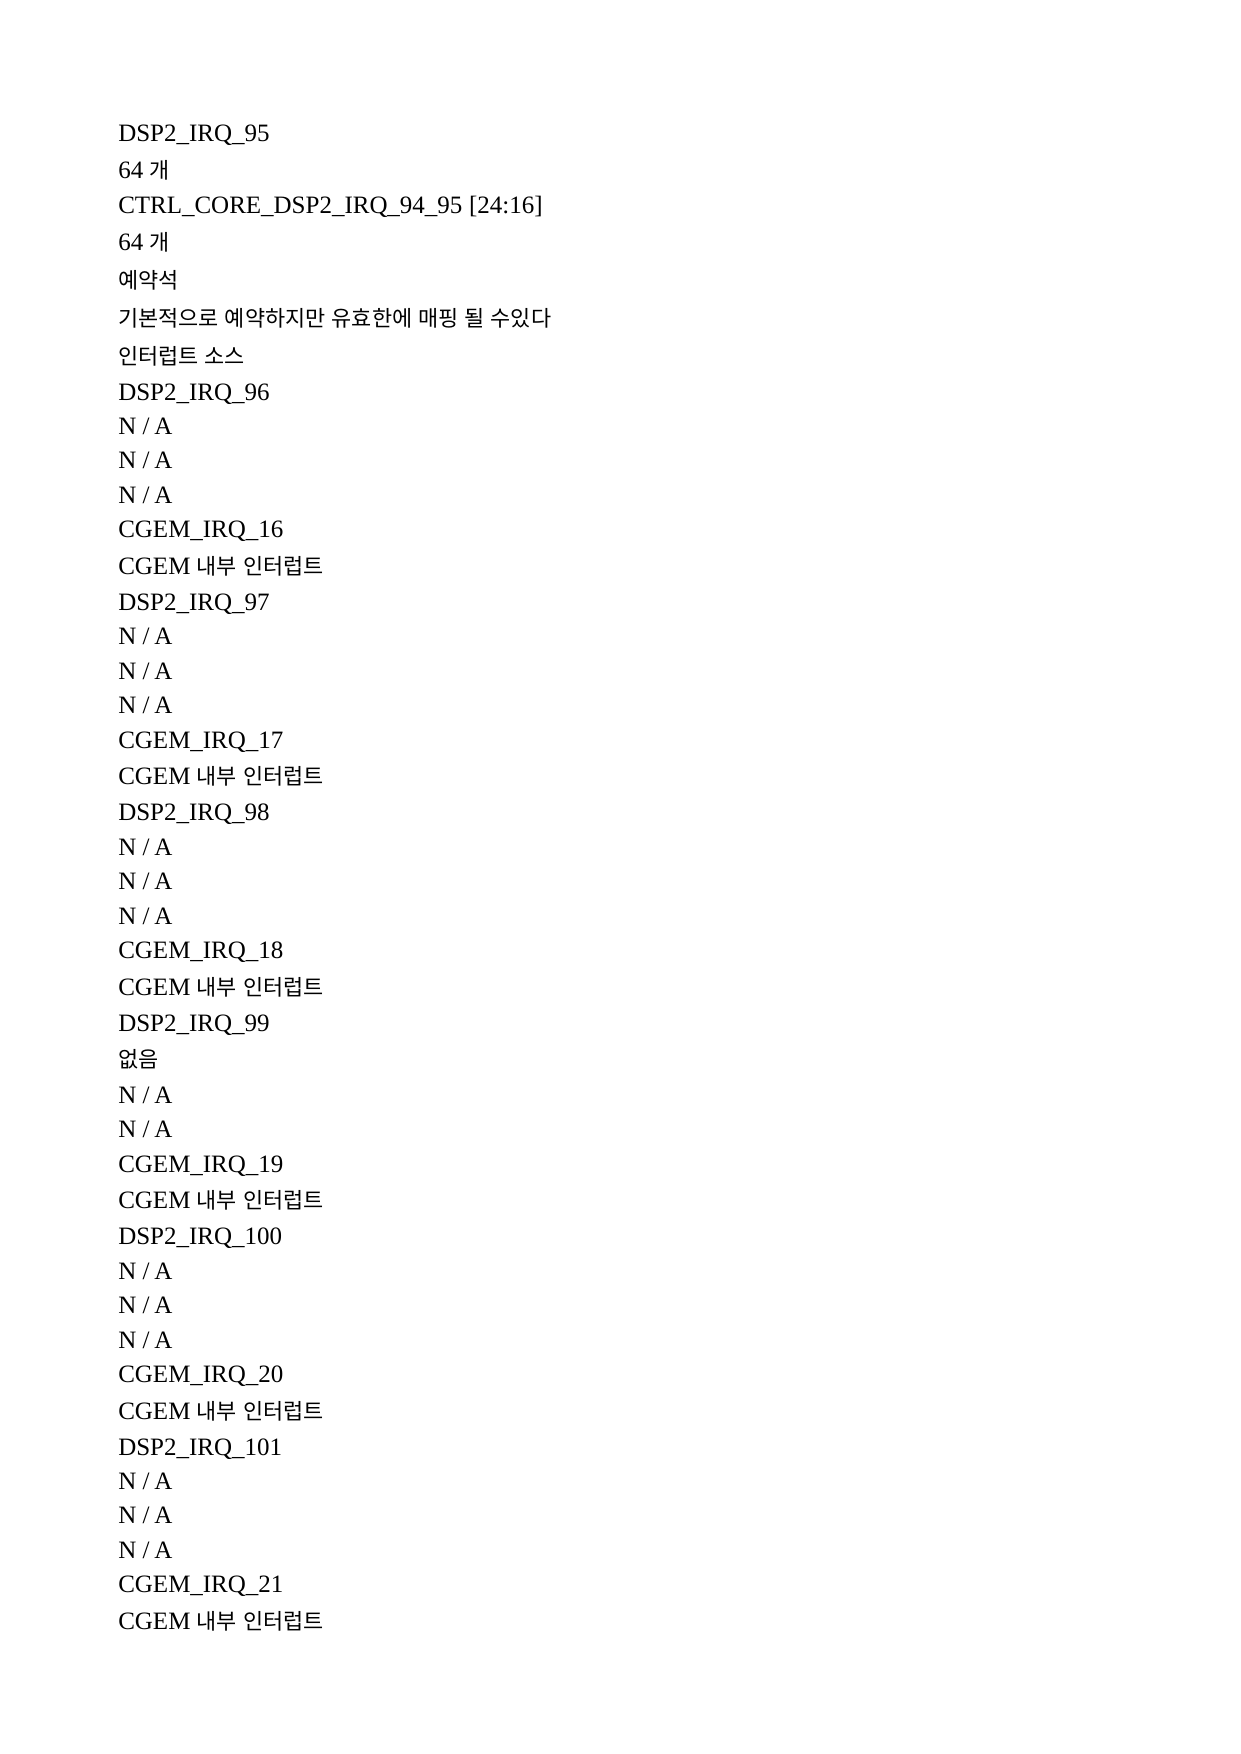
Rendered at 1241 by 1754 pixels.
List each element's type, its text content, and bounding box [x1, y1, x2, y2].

text DSP2_IRQ_96 [118, 377, 1122, 405]
text DSP2_IRQ_101 [118, 1432, 1122, 1460]
text N / A [118, 832, 1122, 861]
text CGEM 내부 인터럽트 [118, 1183, 1122, 1215]
text N / A [118, 1080, 1122, 1109]
text CGEM 내부 인터럽트 [118, 1394, 1122, 1425]
text N / A [118, 1114, 1122, 1143]
text 인터럽트 소스 [118, 339, 1122, 370]
text 없음 [118, 1042, 1122, 1074]
text CGEM_IRQ_16 [118, 514, 1122, 543]
text CGEM_IRQ_17 [118, 725, 1122, 754]
text N / A [118, 690, 1122, 719]
text N / A [118, 621, 1122, 650]
text CGEM 내부 인터럽트 [118, 970, 1122, 1001]
text DSP2_IRQ_99 [118, 1008, 1122, 1036]
text DSP2_IRQ_97 [118, 587, 1122, 616]
text 예약석 [118, 263, 1122, 294]
text CGEM_IRQ_19 [118, 1149, 1122, 1178]
text N / A [118, 656, 1122, 685]
text N / A [118, 901, 1122, 929]
text DSP2_IRQ_100 [118, 1221, 1122, 1250]
text N / A [118, 1290, 1122, 1319]
text DSP2_IRQ_95 [118, 118, 1122, 147]
text CGEM_IRQ_18 [118, 935, 1122, 964]
text N / A [118, 1466, 1122, 1495]
text 64 개 [118, 153, 1122, 184]
text 64 개 [118, 225, 1122, 257]
text DSP2_IRQ_98 [118, 797, 1122, 826]
text N / A [118, 1256, 1122, 1284]
text N / A [118, 866, 1122, 895]
text 기본적으로 예약하지만 유효한에 매핑 될 수있다 [118, 301, 1122, 332]
text N / A [118, 446, 1122, 474]
text N / A [118, 1535, 1122, 1564]
text CGEM_IRQ_20 [118, 1359, 1122, 1388]
text CGEM_IRQ_21 [118, 1569, 1122, 1598]
text CGEM 내부 인터럽트 [118, 1604, 1122, 1636]
text CTRL_CORE_DSP2_IRQ_94_95 [24:16] [118, 191, 1122, 219]
text CGEM 내부 인터럽트 [118, 759, 1122, 791]
text N / A [118, 1501, 1122, 1529]
text N / A [118, 1325, 1122, 1353]
text CGEM 내부 인터럽트 [118, 549, 1122, 581]
text N / A [118, 480, 1122, 509]
text N / A [118, 411, 1122, 440]
